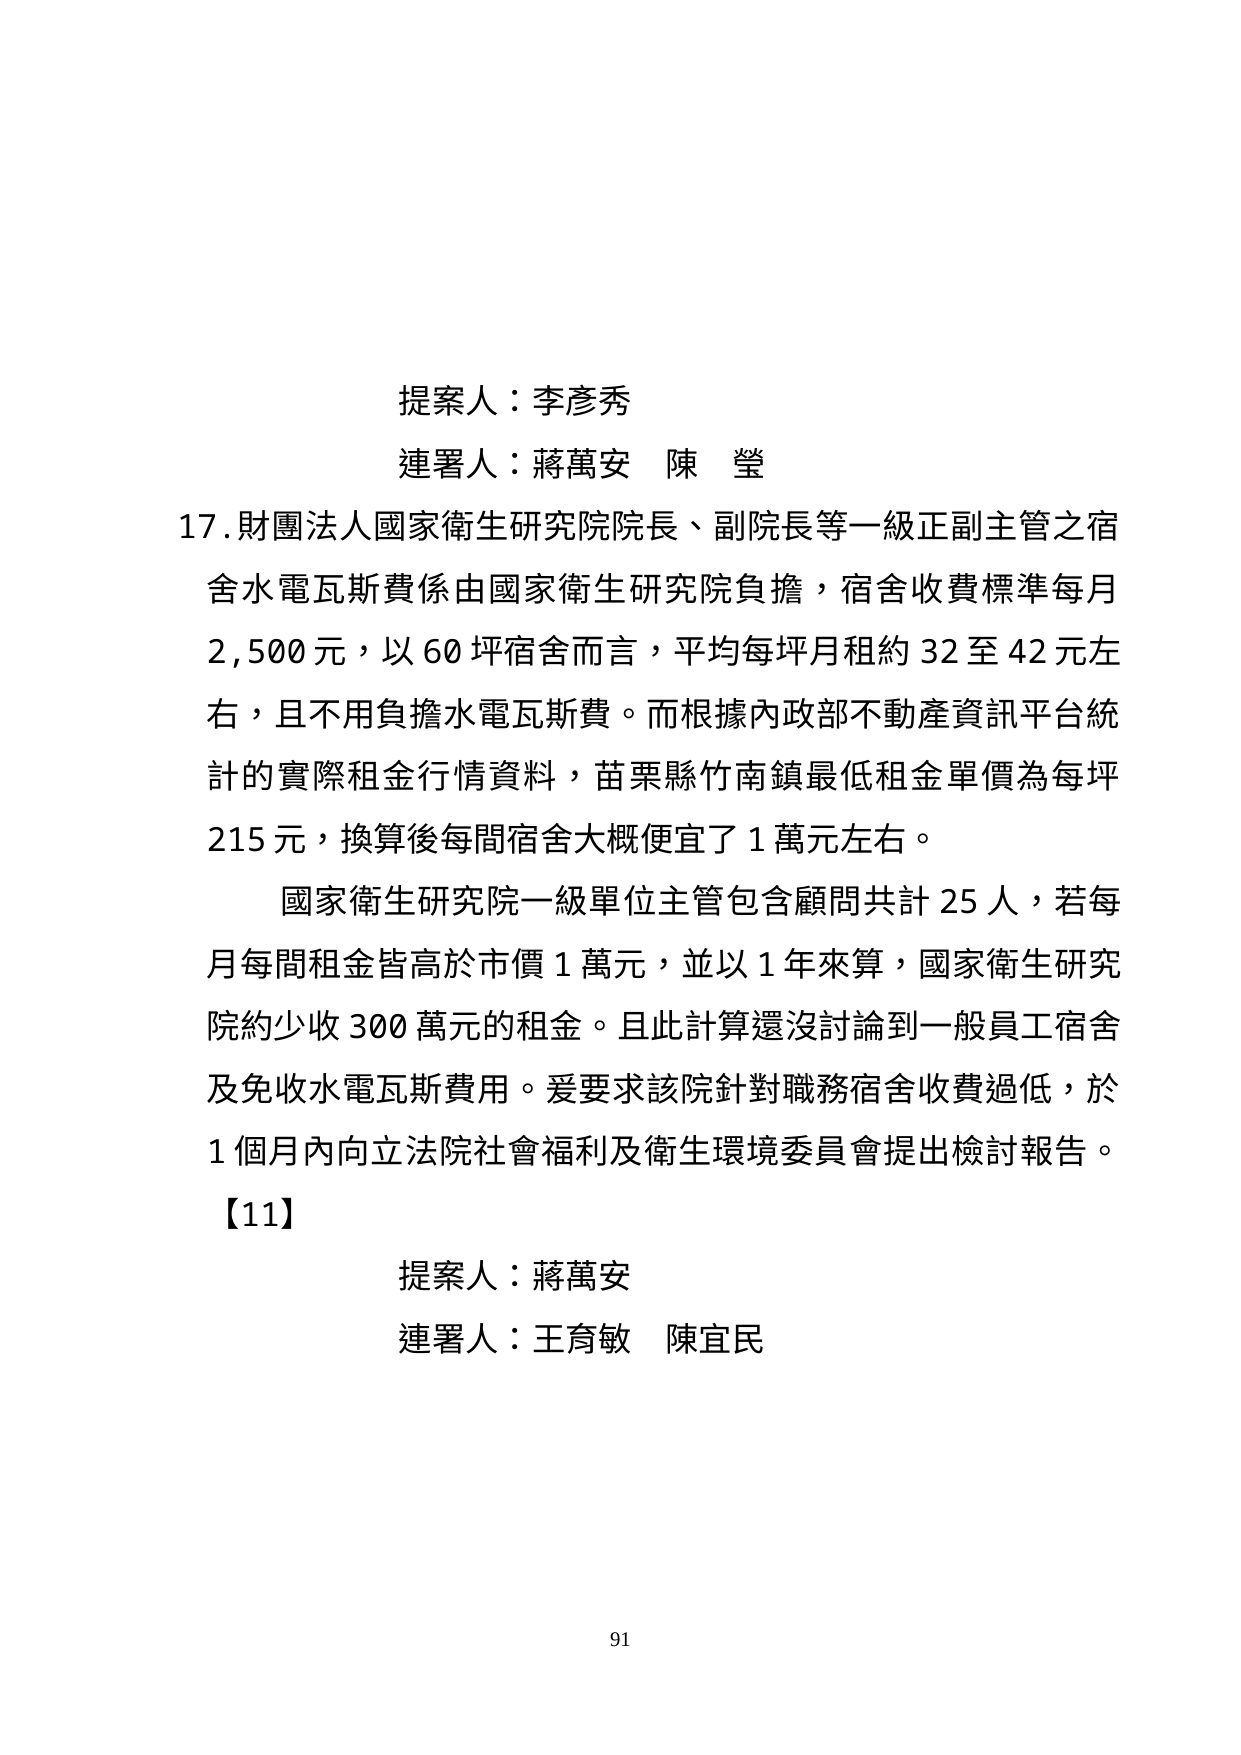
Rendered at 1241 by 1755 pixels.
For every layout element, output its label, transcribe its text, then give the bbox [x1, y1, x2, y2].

text 連署人：蔣萬安 陳 瑩 [206, 420, 1122, 483]
text 17.財團法人國家衛生研究院院長、副院長等一級正副主管之宿舍水電瓦斯費係由國家衛生研究院負擔，宿舍收費標準每月2,500元，以60坪宿舍而言，平均每坪月租約32至42元左右，且不用負擔水電瓦斯費。而根據內政部不動產資訊平台統計的實際租金行情資料，苗栗縣竹南鎮最低租金單價為每坪215元，換算後每間宿舍大概便宜了1萬元左右。 [177, 483, 1122, 858]
text 提案人：李彥秀 [118, 358, 1122, 420]
text 連署人：王育敏 陳宜民 [118, 1295, 1122, 1358]
text 提案人：蔣萬安 [118, 1233, 1122, 1295]
text 國家衛生研究院一級單位主管包含顧問共計25人，若每月每間租金皆高於市價1萬元，並以1年來算，國家衛生研究院約少收300萬元的租金。且此計算還沒討論到一般員工宿舍及免收水電瓦斯費用。爰要求該院針對職務宿舍收費過低，於1個月內向立法院社會福利及衛生環境委員會提出檢討報告。【11】 [206, 858, 1122, 1233]
